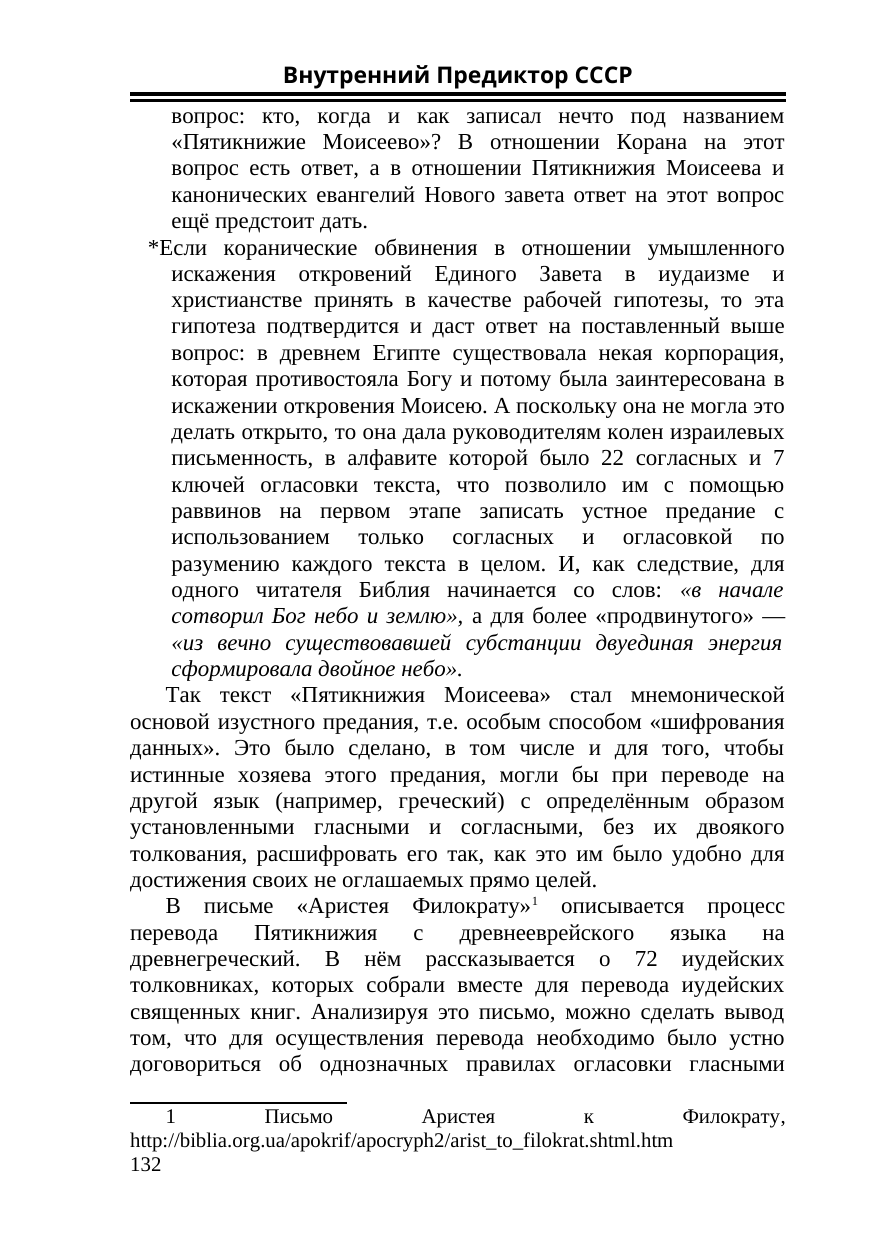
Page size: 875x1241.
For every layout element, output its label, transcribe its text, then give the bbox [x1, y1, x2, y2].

text Так текст «Пятикнижия Моисеева» стал мнемонической основой изустного предания, т.е. особым способом «шифрования данных». Это было сделано, в том числе и для того, чтобы истинные хозяева этого предания, могли бы при переводе на другой язык (например, греческий) с определённым образом установленными гласными и согласными, без их двоякого толкования, расшифровать его так, как это им было удобно для достижения своих не оглашаемых прямо целей. [130, 682, 786, 892]
list Если коранические обвинения в отношении умышленного искажения откровений Единого Завета в иудаизме и христианстве принять в качестве рабочей гипотезы, то эта гипотеза подтвердится и даст ответ на поставленный выше вопрос: в древнем Египте существовала некая корпорация, которая противостояла Богу и потому была заинтересована в искажении откровения Моисею. А поскольку она не могла это делать открыто, то она дала руководителям колен израилевых письменность, в алфавите которой было 22 согласных и 7 ключей огласовки текста, что позволило им с помощью раввинов на первом этапе записать устное предание с использованием только согласных и огласовкой по разумению каждого текста в целом. И, как следствие, для одного читателя Библия начинается со слов: «в начале сотворил Бог небо и землю», а для более «продвинутого» — «из вечно существовавшей субстанции двуединая энергия сформировала двойное небо». [148, 233, 786, 682]
list вопрос: кто, когда и как записал нечто под названием «Пятикнижие Моисеево»? В отношении Корана на этот вопрос есть ответ, а в отношении Пятикнижия Моисеева и канонических евангелий Нового завета ответ на этот вопрос ещё предстоит дать. [148, 102, 786, 233]
text Письмо Аристея к Филократу, http://biblia.org.ua/apokrif/apocryph2/arist_to_filokrat.shtml.htm [130, 1103, 786, 1152]
text В письме «Аристея Филократу» описывается процесс перевода Пятикнижия с древнееврейского языка на древнегреческий. В нём рассказывается о 72 иудейских толковниках, которых собрали вместе для перевода иудейских священных книг. Анализируя это письмо, можно сделать вывод том, что для осуществления перевода необходимо было устно договориться об однозначных правилах огласовки гласными [130, 892, 786, 1077]
